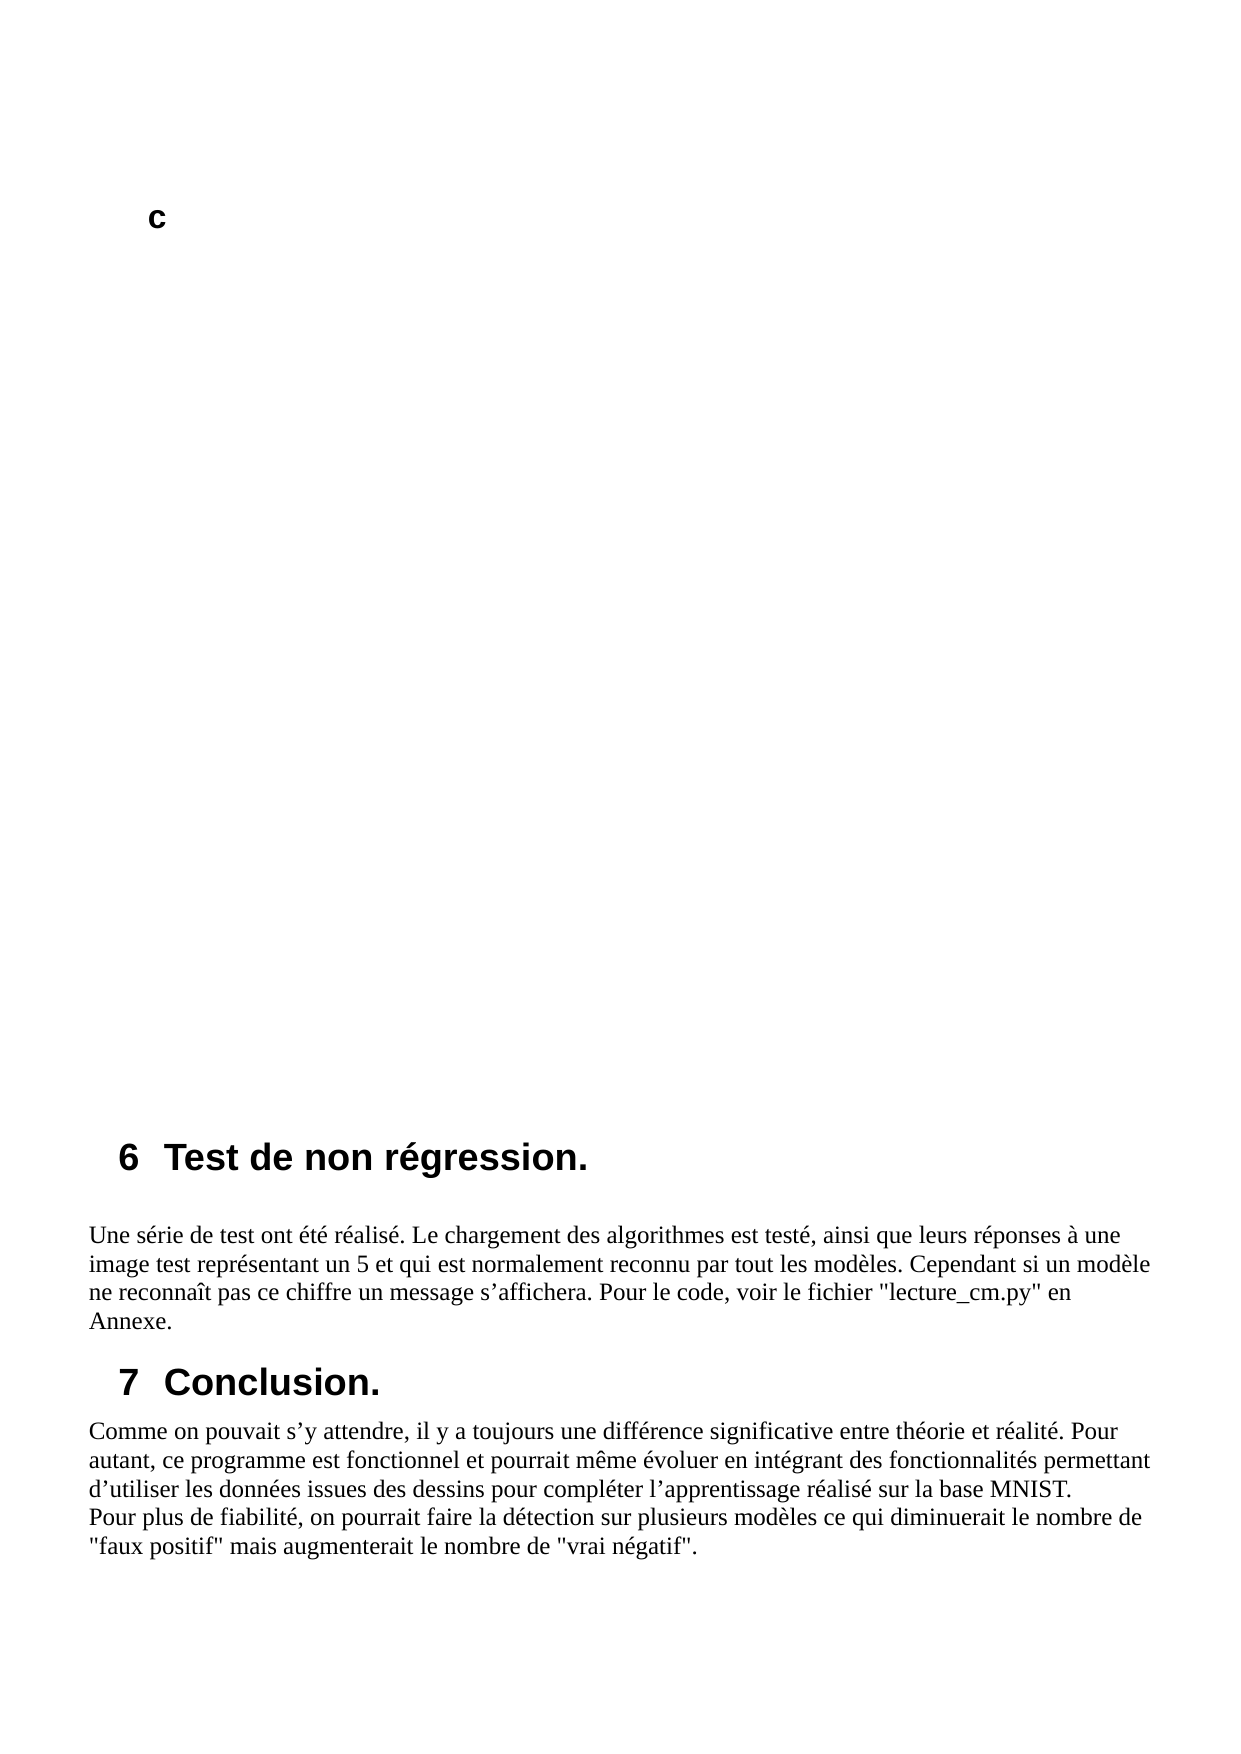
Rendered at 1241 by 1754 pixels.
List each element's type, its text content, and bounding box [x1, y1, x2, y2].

subtitle Test de non régression. [88, 1135, 1152, 1179]
text Une série de test ont été réalisé. Le chargement des algorithmes est testé, ainsi que leurs réponses à une image test représentant un 5 et qui est normalement reconnu par tout les modèles. Cependant si un modèle ne reconnaît pas ce chiffre un message s’affichera. Pour le code, voir le fichier "lecture_cm.py" en Annexe. [88, 1220, 1152, 1335]
subtitle Conclusion. [88, 1360, 1152, 1404]
text Comme on pouvait s’y attendre, il y a toujours une différence significative entre théorie et réalité. Pour autant, ce programme est fonctionnel et pourrait même évoluer en intégrant des fonctionnalités permettant d’utiliser les données issues des dessins pour compléter l’apprentissage réalisé sur la base MNIST. [88, 1416, 1152, 1502]
text Pour plus de fiabilité, on pourrait faire la détection sur plusieurs modèles ce qui diminuerait le nombre de "faux positif" mais augmenterait le nombre de "vrai négatif". [88, 1502, 1152, 1560]
